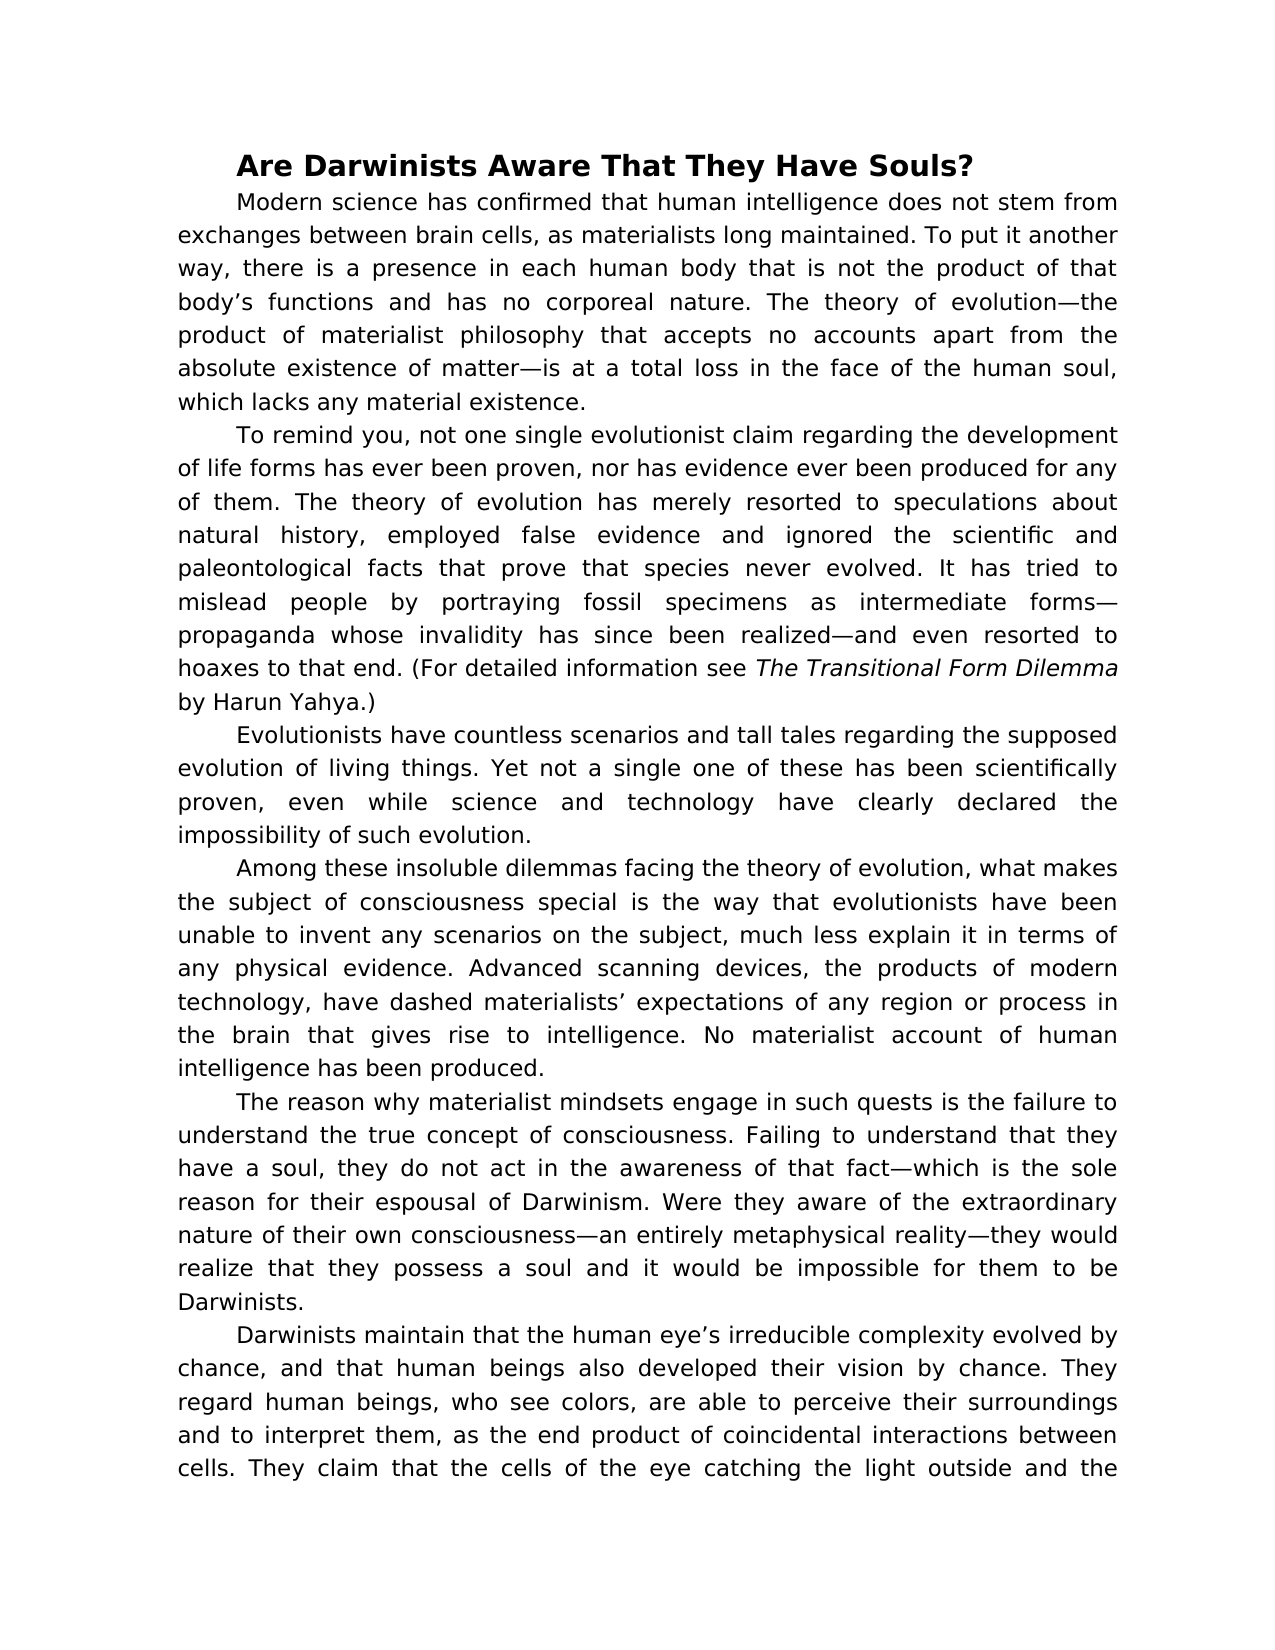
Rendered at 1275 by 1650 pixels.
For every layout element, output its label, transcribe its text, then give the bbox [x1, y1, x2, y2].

text Are Darwinists Aware That They Have Souls? [177, 150, 1119, 183]
text Evolutionists have countless scenarios and tall tales regarding the supposed evolution of living things. Yet not a single one of these has been scientifically proven, even while science and technology have clearly declared the impossibility of such evolution. [177, 717, 1119, 850]
text To remind you, not one single evolutionist claim regarding the development of life forms has ever been proven, nor has evidence ever been produced for any of them. The theory of evolution has merely resorted to speculations about natural history, employed false evidence and ignored the scientific and paleontological facts that prove that species never evolved. It has tried to mislead people by portraying fossil specimens as intermediate forms—propaganda whose invalidity has since been realized—and even resorted to hoaxes to that end. (For detailed information see The Transitional Form Dilemma by Harun Yahya.) [177, 417, 1119, 717]
text Modern science has confirmed that human intelligence does not stem from exchanges between brain cells, as materialists long maintained. To put it another way, there is a presence in each human body that is not the product of that body’s functions and has no corporeal nature. The theory of evolution—the product of materialist philosophy that accepts no accounts apart from the absolute existence of matter—is at a total loss in the face of the human soul, which lacks any material existence. [177, 183, 1119, 417]
text The reason why materialist mindsets engage in such quests is the failure to understand the true concept of consciousness. Failing to understand that they have a soul, they do not act in the awareness of that fact—which is the sole reason for their espousal of Darwinism. Were they aware of the extraordinary nature of their own consciousness—an entirely metaphysical reality—they would realize that they possess a soul and it would be impossible for them to be Darwinists. [177, 1083, 1119, 1317]
text Among these insoluble dilemmas facing the theory of evolution, what makes the subject of consciousness special is the way that evolutionists have been unable to invent any scenarios on the subject, much less explain it in terms of any physical evidence. Advanced scanning devices, the products of modern technology, have dashed materialists’ expectations of any region or process in the brain that gives rise to intelligence. No materialist account of human intelligence has been produced. [177, 850, 1119, 1083]
text Darwinists maintain that the human eye’s irreducible complexity evolved by chance, and that human beings also developed their vision by chance. They regard human beings, who see colors, are able to perceive their surroundings and to interpret them, as the end product of coincidental interactions between cells. They claim that the cells of the eye catching the light outside and the [177, 1317, 1119, 1483]
